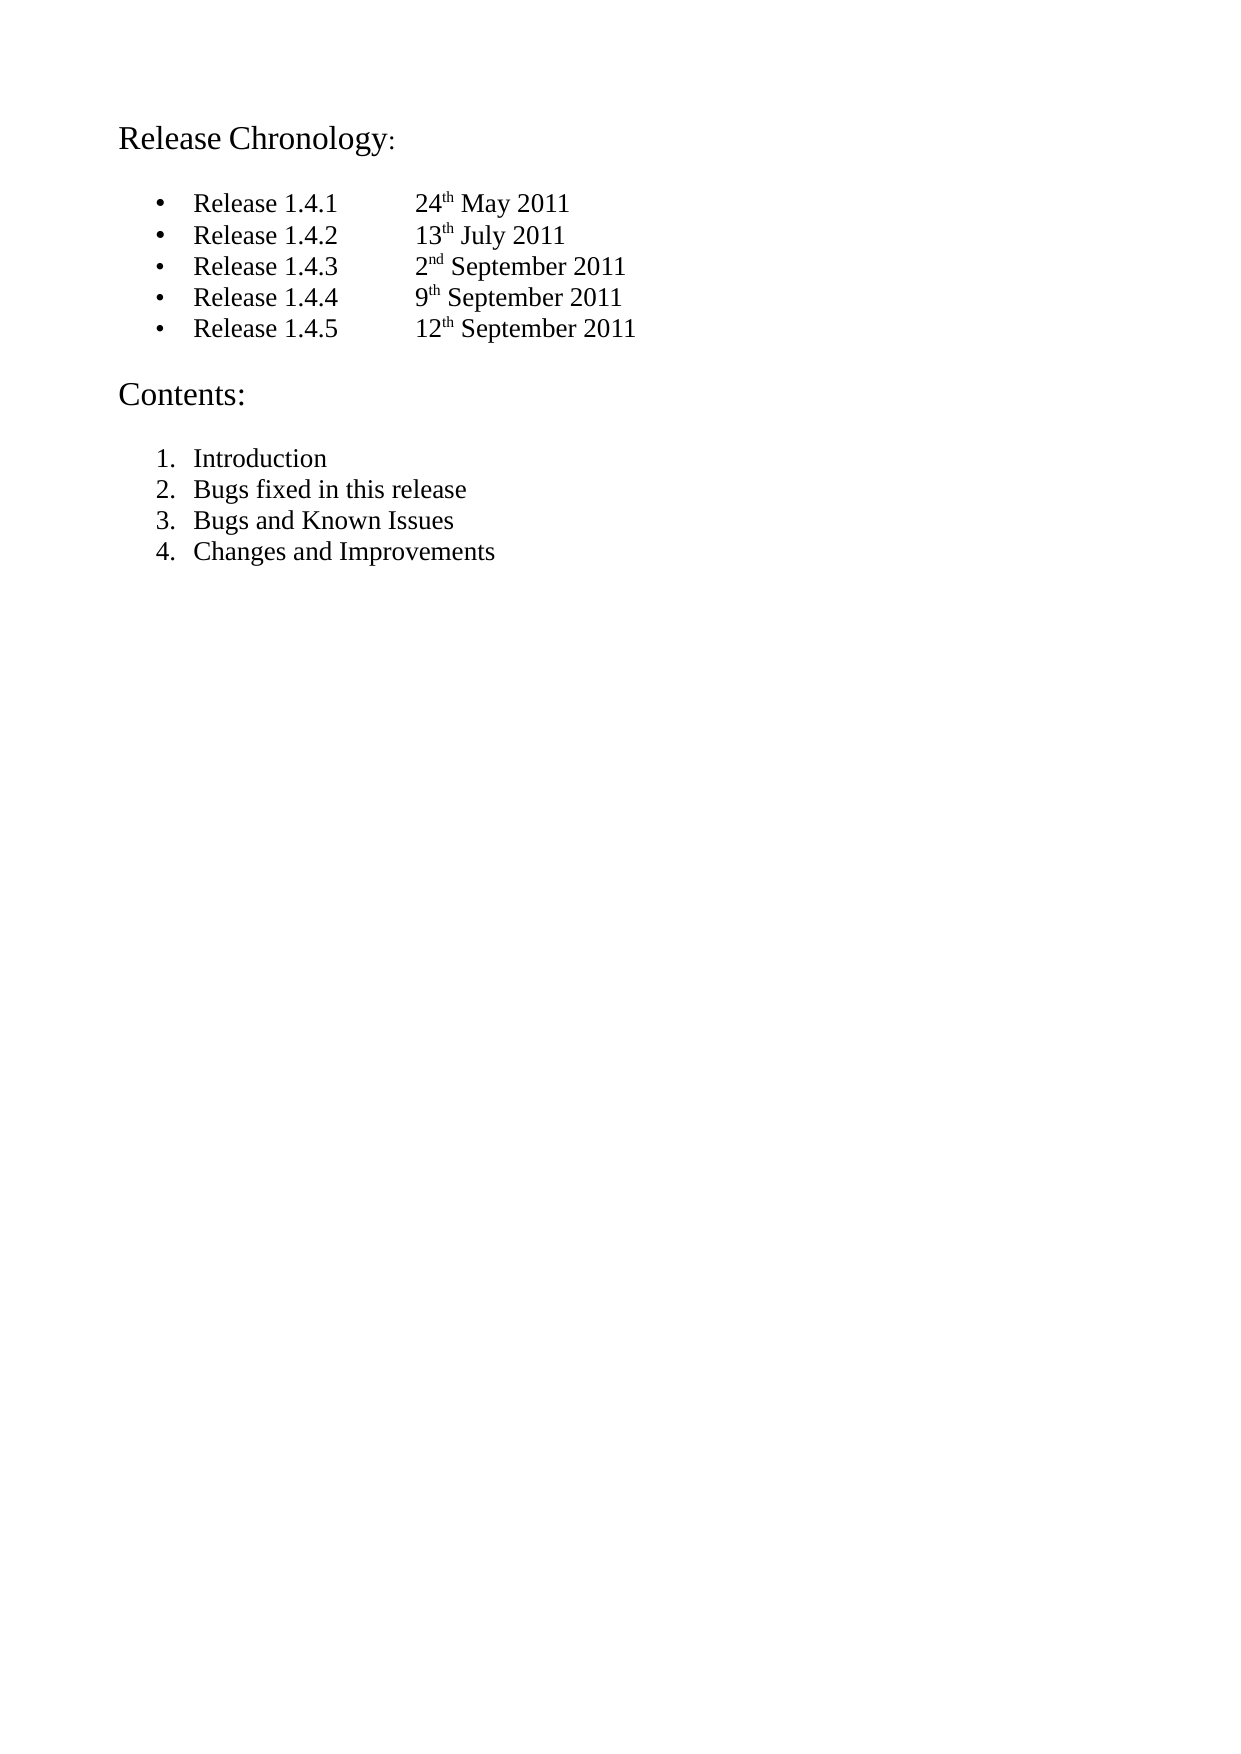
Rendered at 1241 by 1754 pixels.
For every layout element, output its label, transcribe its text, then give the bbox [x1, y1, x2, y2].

text Release Chronology: [118, 118, 1122, 156]
list Release 1.4.5 12th September 2011 [156, 312, 1122, 343]
text Contents: [118, 375, 1122, 413]
list Introduction [156, 442, 1122, 473]
list Release 1.4.4 9th September 2011 [156, 281, 1122, 312]
list Changes and Improvements [156, 535, 1122, 566]
list Release 1.4.1 24th May 2011 [156, 188, 1122, 219]
list Release 1.4.2 13th July 2011 [156, 219, 1122, 250]
list Bugs and Known Issues [156, 504, 1122, 535]
list Release 1.4.3 2nd September 2011 [156, 250, 1122, 281]
list Bugs fixed in this release [156, 473, 1122, 504]
